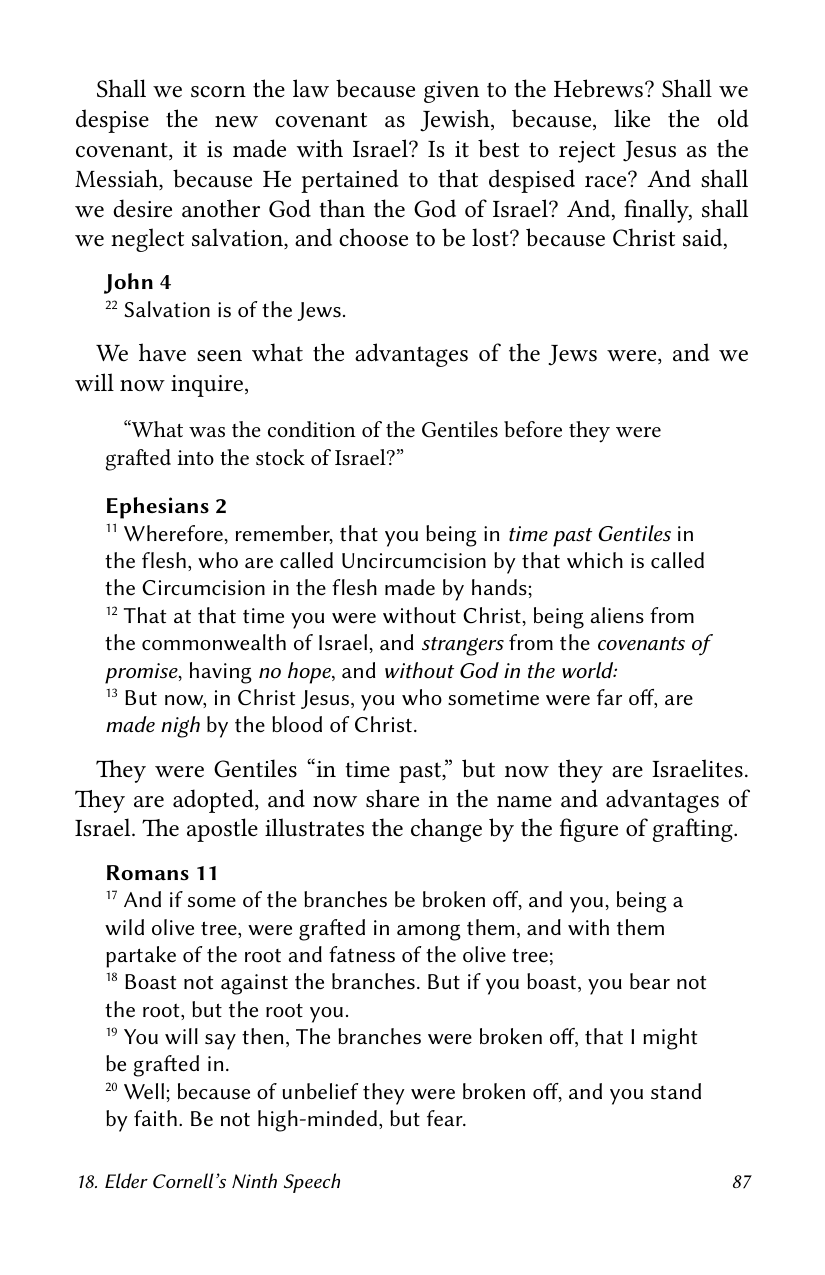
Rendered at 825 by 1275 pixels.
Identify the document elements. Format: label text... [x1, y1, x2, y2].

text Ephesians 2 [105, 493, 750, 519]
text 22 Salvation is of the Jews. [105, 297, 720, 323]
text 19 You will say then, The branches were broken off, that I might be grafted in. [105, 1024, 720, 1077]
text “What was the condition of the Gentiles before they were grafted into the stock of Israel?” [105, 417, 720, 471]
text 13 But now, in Christ Jesus, you who sometime were far off, are made nigh by the blood of Christ. [105, 685, 720, 738]
text Shall we scorn the law because given to the Hebrews? Shall we despise the new covenant as Jewish, because, like the old covenant, it is made with Israel? Is it best to reject Jesus as the Messiah, because He pertained to that despised race? And shall we desire another God than the God of Israel? And, finally, shall we neglect salvation, and choose to be lost? because Christ said, [75, 75, 750, 253]
text 12 That at that time you were without Christ, being aliens from the commonwealth of Israel, and strangers from the covenants of promise, having no hope, and without God in the world: [105, 603, 720, 684]
text We have seen what the advantages of the Jews were, and we will now inquire, [75, 339, 750, 398]
text John 4 [105, 269, 750, 296]
text They were Gentiles “in time past,” but now they are Israelites. They are adopted, and now share in the name and advantages of Israel. The apostle illustrates the change by the figure of grafting. [75, 755, 750, 843]
text 17 And if some of the branches be broken off, and you, being a wild olive tree, were grafted in among them, and with them partake of the root and fatness of the olive tree; [105, 887, 720, 968]
text 20 Well; because of unbelief they were broken off, and you stand by faith. Be not high-minded, but fear. [105, 1079, 720, 1132]
text 18 Boast not against the branches. But if you boast, you bear not the root, but the root you. [105, 969, 720, 1023]
text 11 Wherefore, remember, that you being in time past Gentiles in the flesh, who are called Uncircumcision by that which is called the Circumcision in the flesh made by hands; [105, 521, 720, 601]
text Romans 11 [105, 859, 750, 886]
